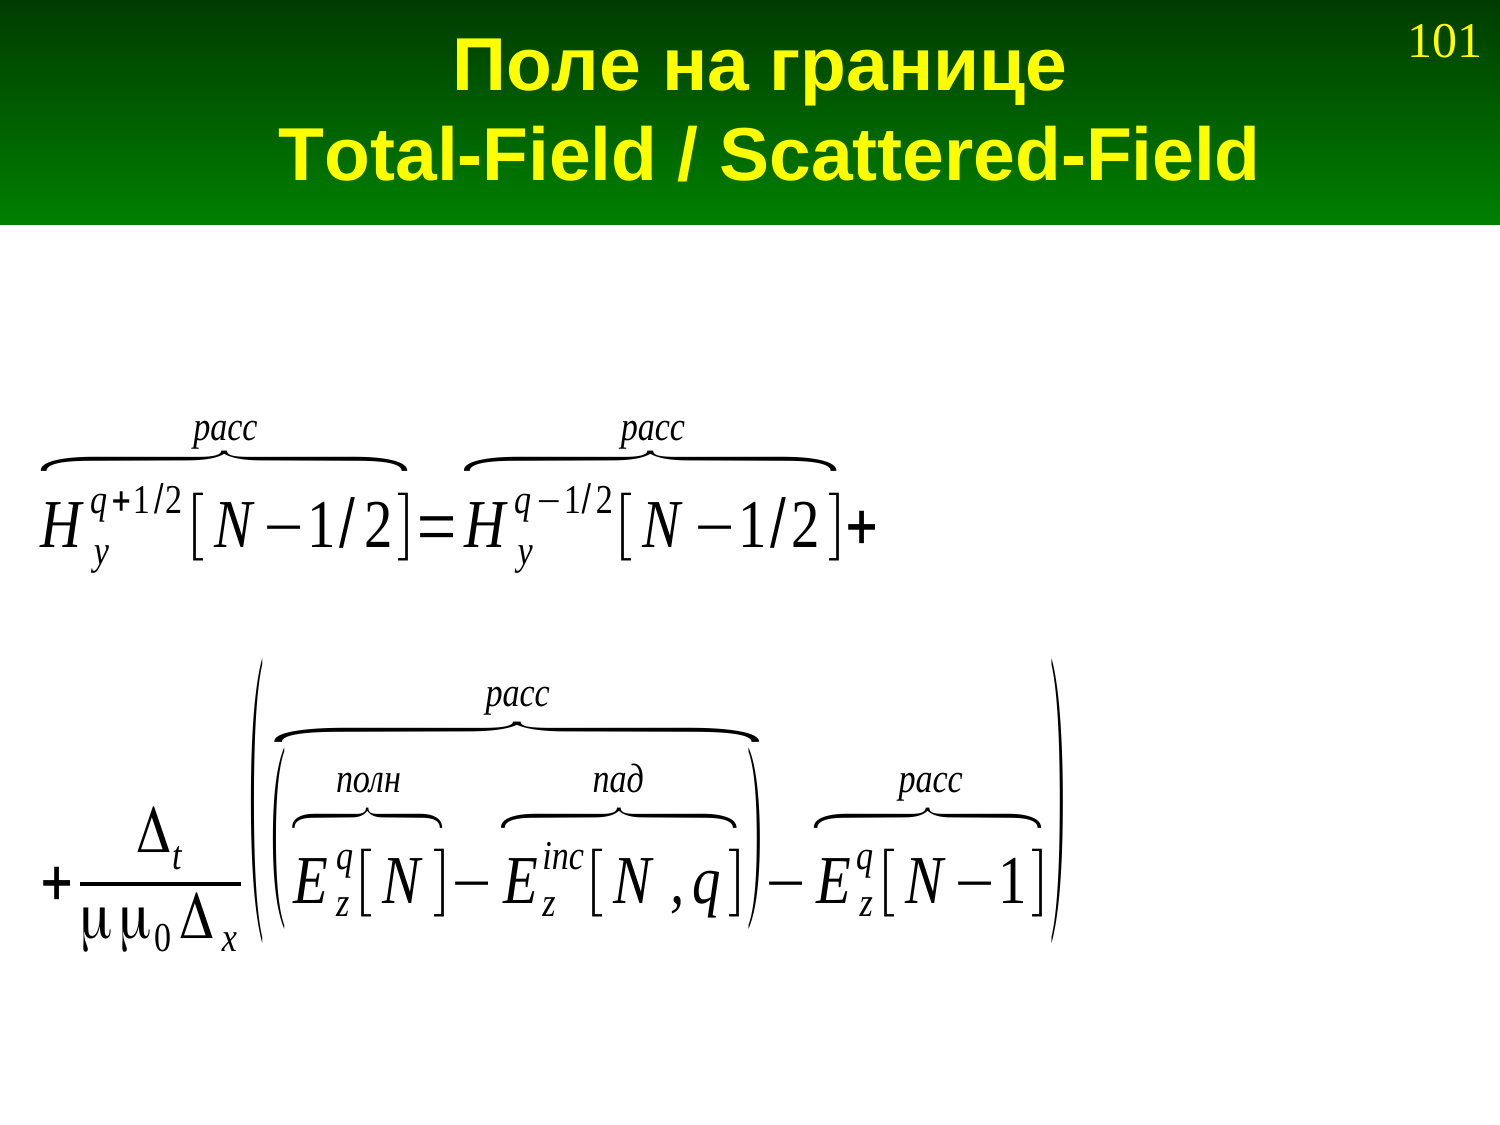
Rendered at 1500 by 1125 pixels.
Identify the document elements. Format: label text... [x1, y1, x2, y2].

title Поле на границе Total-Field / Scattered-Field [100, 7, 1441, 204]
chart [18, 401, 1083, 962]
